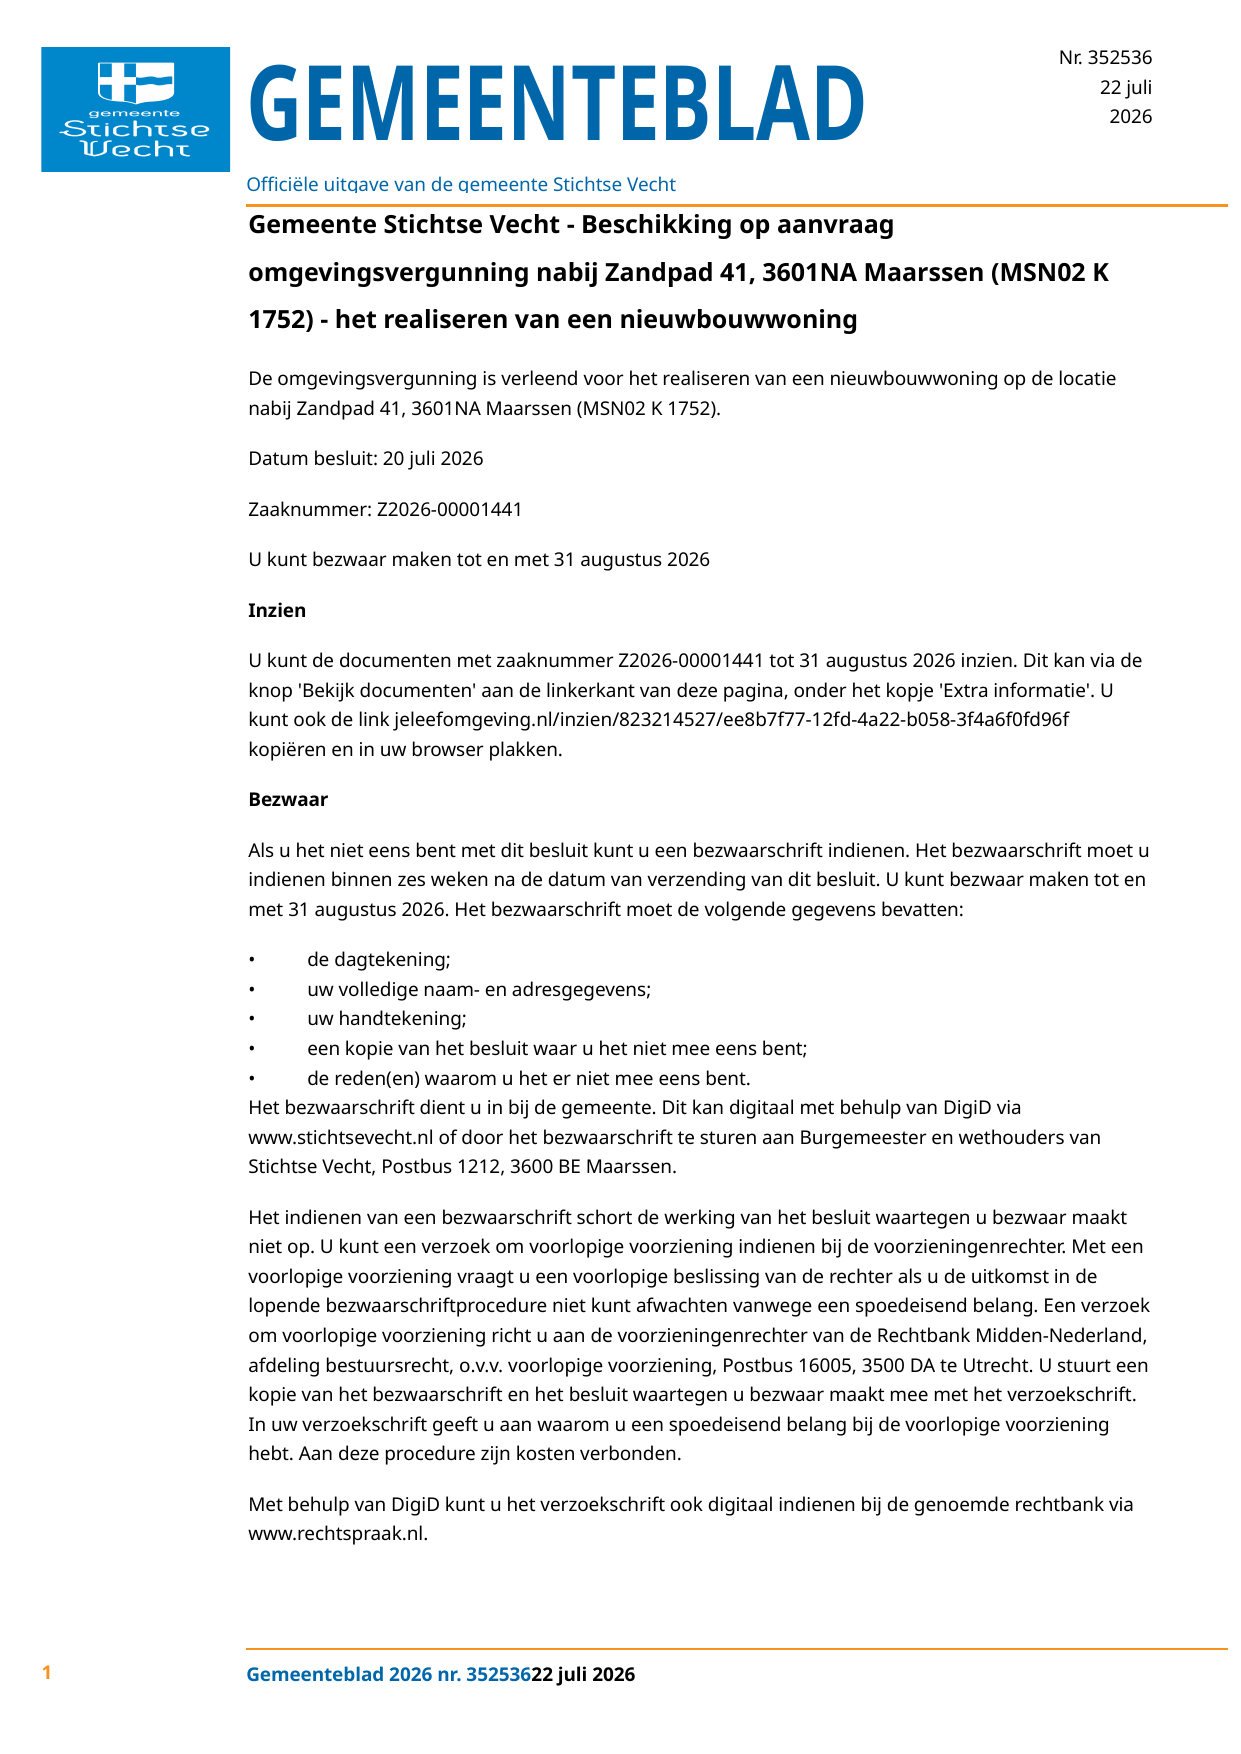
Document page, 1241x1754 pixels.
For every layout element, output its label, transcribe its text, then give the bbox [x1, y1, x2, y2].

list uw handtekening; [248, 1006, 1152, 1031]
text Datum besluit: 20 juli 2026 [248, 446, 1152, 471]
list de dagtekening; [248, 946, 1152, 972]
text Gemeente Stichtse Vecht - Beschikking op aanvraag omgevingsvergunning nabij Zandpad 41, 3601NA Maarssen (MSN02 K 1752) - het realiseren van een nieuwbouwwoning [248, 207, 1152, 336]
text Zaaknummer: Z2026-00001441 [248, 496, 1152, 522]
text Bezwaar [248, 786, 1152, 812]
text Met behulp van DigiD kunt u het verzoekschrift ook digitaal indienen bij de genoemde rechtbank via www.rechtspraak.nl. [248, 1491, 1152, 1546]
picture [137, 63, 174, 103]
text Het indienen van een bezwaarschrift schort de werking van het besluit waartegen u bezwaar maakt niet op. U kunt een verzoek om voorlopige voorziening indienen bij de voorzieningenrechter. Met een voorlopige voorziening vraagt u een voorlopige beslissing van de rechter als u de uitkomst in de lopende bezwaarschriftprocedure niet kunt afwachten vanwege een spoedeisend belang. Een verzoek om voorlopige voorziening richt u aan de voorzieningenrechter van de Rechtbank Midden-Nederland, afdeling bestuursrecht, o.v.v. voorlopige voorziening, Postbus 16005, 3500 DA te Utrecht. U stuurt een kopie van het bezwaarschrift en het besluit waartegen u bezwaar maakt mee met het verzoekschrift. In uw verzoekschrift geeft u aan waarom u een spoedeisend belang bij de voorlopige voorziening hebt. Aan deze procedure zijn kosten verbonden. [248, 1204, 1152, 1466]
text Als u het niet eens bent met dit besluit kunt u een bezwaarschrift indienen. Het bezwaarschrift moet u indienen binnen zes weken na de datum van verzending van dit besluit. U kunt bezwaar maken tot en met 31 augustus 2026. Het bezwaarschrift moet de volgende gegevens bevatten: [248, 837, 1152, 922]
text De omgevingsvergunning is verleend voor het realiseren van een nieuwbouwwoning op de locatie nabij Zandpad 41, 3601NA Maarssen (MSN02 K 1752). [248, 366, 1152, 421]
list de reden(en) waarom u het er niet mee eens bent. [248, 1065, 1152, 1090]
text U kunt bezwaar maken tot en met 31 augustus 2026 [248, 546, 1152, 572]
picture [99, 63, 135, 101]
text Het bezwaarschrift dient u in bij de gemeente. Dit kan digitaal met behulp van DigiD via www.stichtsevecht.nl of door het bezwaarschrift te sturen aan Burgemeester en wethouders van Stichtse Vecht, Postbus 1212, 3600 BE Maarssen. [248, 1094, 1152, 1179]
text Inzien [248, 597, 1152, 622]
list een kopie van het besluit waar u het niet mee eens bent; [248, 1035, 1152, 1061]
text U kunt de documenten met zaaknummer Z2026-00001441 tot 31 augustus 2026 inzien. Dit kan via de knop 'Bekijk documenten' aan de linkerkant van deze pagina, onder het kopje 'Extra informatie'. U kunt ook de link jeleefomgeving.nl/inzien/823214527/ee8b7f77-12fd-4a22-b058-3f4a6f0fd96f kopiëren en in uw browser plakken. [248, 647, 1152, 762]
list uw volledige naam- en adresgegevens; [248, 976, 1152, 1002]
